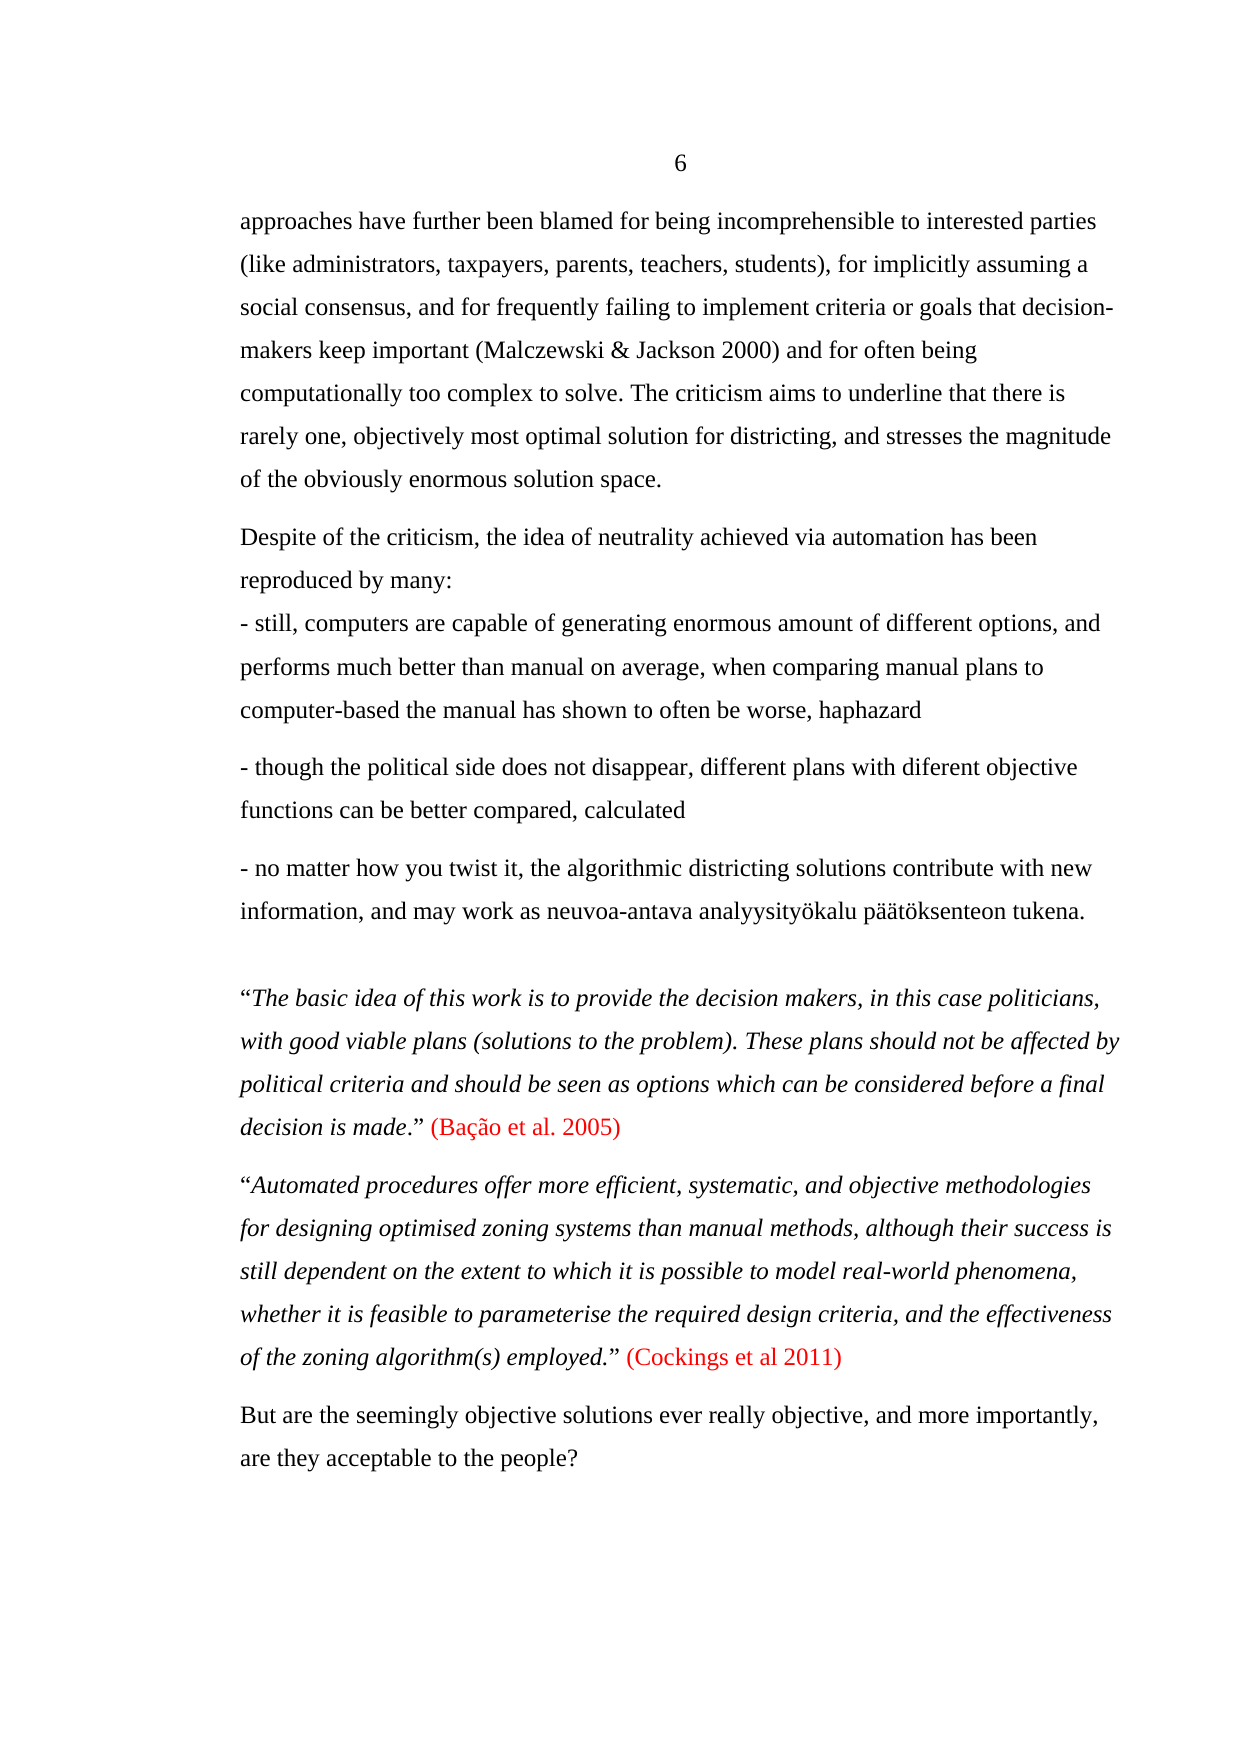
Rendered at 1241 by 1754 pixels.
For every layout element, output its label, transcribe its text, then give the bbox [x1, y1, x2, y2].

text Despite of the criticism, the idea of neutrality achieved via automation has been reproduced by many: - still, computers are capable of generating enormous amount of different options, and performs much better than manual on average, when comparing manual plans to computer-based the manual has shown to often be worse, haphazard [240, 522, 1121, 723]
text - no matter how you twist it, the algorithmic districting solutions contribute with new information, and may work as neuvoa-antava analyysityökalu päätöksenteon tukena. “The basic idea of this work is to provide the decision makers, in this case politicians, with good viable plans (solutions to the problem). These plans should not be affected by political criteria and should be seen as options which can be considered before a final decision is made.” (Bação et al. 2005) [240, 853, 1121, 1141]
text “Automated procedures offer more efficient, systematic, and objective methodologies for designing optimised zoning systems than manual methods, although their success is still dependent on the extent to which it is possible to model real-world phenomena, whether it is feasible to parameterise the required design criteria, and the effectiveness of the zoning algorithm(s) employed.” (Cockings et al 2011) [240, 1170, 1121, 1371]
text approaches have further been blamed for being incomprehensible to interested parties (like administrators, taxpayers, parents, teachers, students), for implicitly assuming a social consensus, and for frequently failing to implement criteria or goals that decision-makers keep important (Malczewski & Jackson 2000) and for often being computationally too complex to solve. The criticism aims to underline that there is rarely one, objectively most optimal solution for districting, and stresses the magnitude of the obviously enormous solution space. [240, 206, 1121, 493]
text - though the political side does not disappear, different plans with diferent objective functions can be better compared, calculated [240, 752, 1121, 824]
text But are the seemingly objective solutions ever really objective, and more importantly, are they acceptable to the people? [240, 1400, 1121, 1472]
